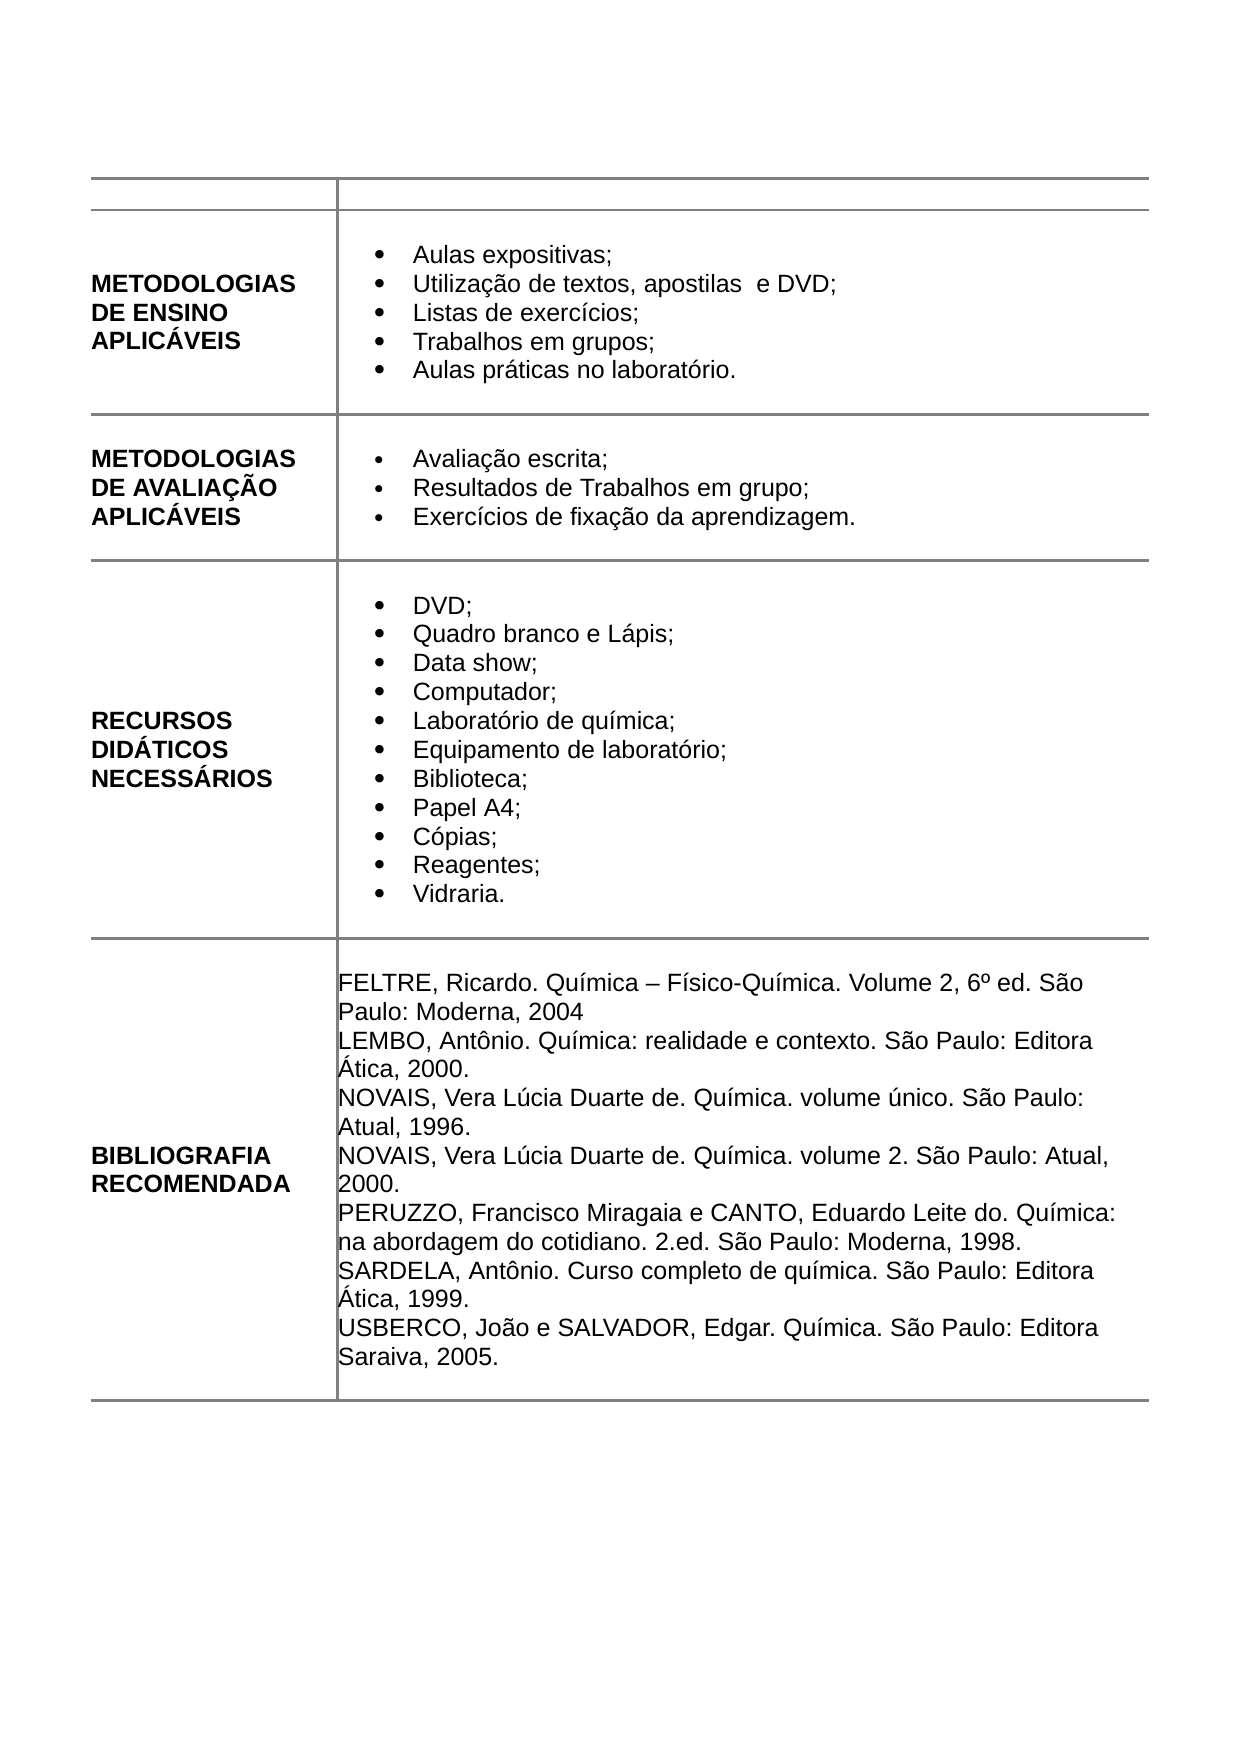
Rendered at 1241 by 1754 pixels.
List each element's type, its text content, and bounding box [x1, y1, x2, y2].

table_cell BIBLIOGRAFIA RECOMENDADA [91, 940, 336, 1399]
table_cell Aulas expositivas; Utilização de textos, apostilas e DVD; Listas de exercícios; Trabalhos em grupos; Aulas práticas no laboratório. [339, 211, 1148, 413]
table_cell DVD; Quadro branco e Lápis; Data show; Computador; Laboratório de química; Equipamento de laboratório; Biblioteca; Papel A4; Cópias; Reagentes; Vidraria. [339, 562, 1148, 937]
table_cell RECURSOS DIDÁTICOS NECESSÁRIOS [91, 562, 336, 937]
table_cell Avaliação escrita; Resultados de Trabalhos em grupo; Exercícios de fixação da aprendizagem. [339, 416, 1148, 559]
table_cell METODOLOGIAS DE AVALIAÇÃO APLICÁVEIS [91, 416, 336, 559]
table_cell FELTRE, Ricardo. Química – Físico-Química. Volume 2, 6º ed. São Paulo: Moderna, 2004 LEMBO, Antônio. Química: realidade e contexto. São Paulo: Editora Ática, 2000. NOVAIS, Vera Lúcia Duarte de. Química. volume único. São Paulo: Atual, 1996. NOVAIS, Vera Lúcia Duarte de. Química. volume 2. São Paulo: Atual, 2000. PERUZZO, Francisco Miragaia e CANTO, Eduardo Leite do. Química: na abordagem do cotidiano. 2.ed. São Paulo: Moderna, 1998. SARDELA, Antônio. Curso completo de química. São Paulo: Editora Ática, 1999. USBERCO, João e SALVADOR, Edgar. Química. São Paulo: Editora Saraiva, 2005. [339, 940, 1148, 1399]
table_cell METODOLOGIAS DE ENSINO APLICÁVEIS [91, 211, 336, 413]
table_cell [91, 180, 336, 208]
